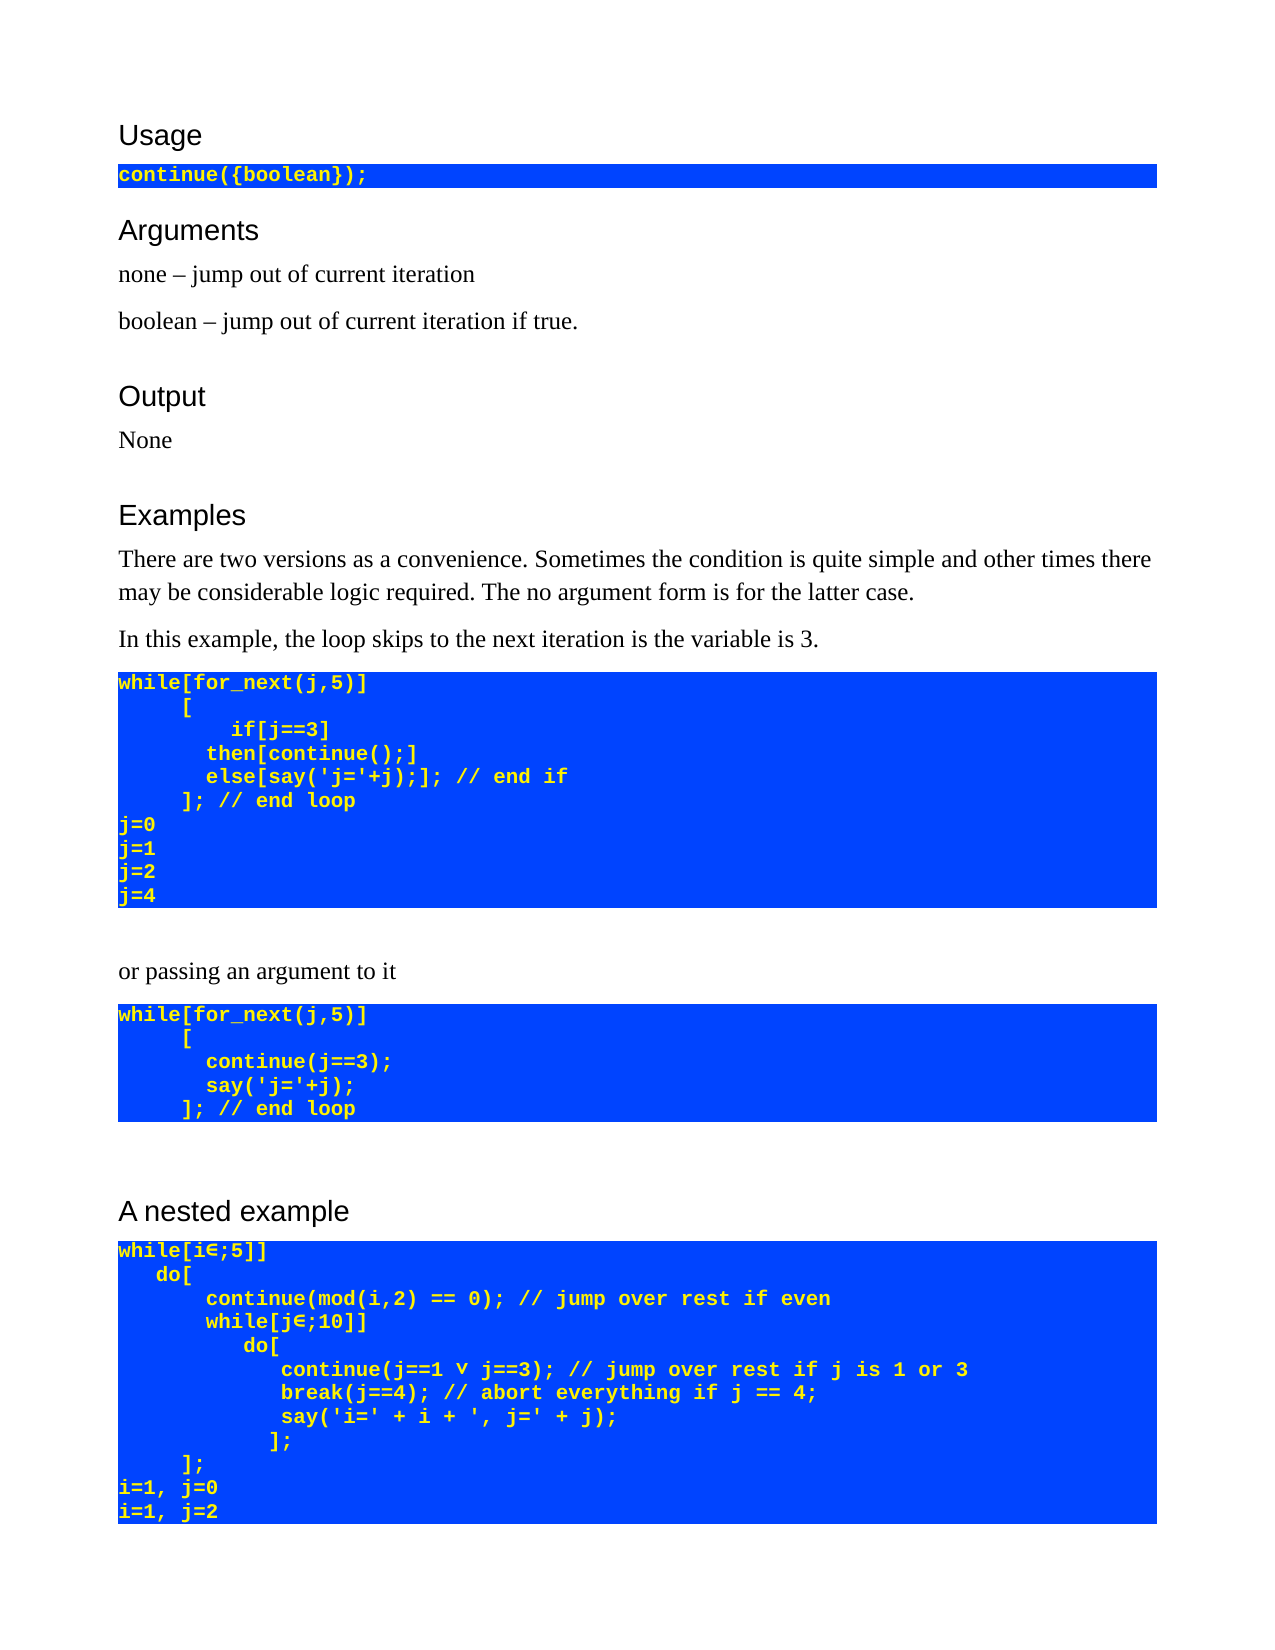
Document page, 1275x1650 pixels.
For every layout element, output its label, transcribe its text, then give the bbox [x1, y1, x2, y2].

text ]; // end loop [118, 790, 1157, 814]
text continue(mod(i,2) == 0); // jump over rest if even [118, 1288, 1157, 1311]
text [ continue(j==3); say('j='+j); ]; // end loop [118, 1027, 1157, 1122]
text then[continue();] [118, 743, 1157, 767]
text j=0 [118, 814, 1157, 837]
text if[j==3] [118, 719, 1157, 743]
text while[for_next(j,5)] [118, 672, 1157, 696]
subtitle Arguments [118, 213, 1157, 246]
text while[for_next(j,5)] [118, 1004, 1157, 1027]
subtitle Usage [118, 118, 1157, 152]
text else[say('j='+j);]; // end if [118, 767, 1157, 790]
text None [118, 425, 1157, 454]
text j=2 [118, 861, 1157, 885]
subtitle Output [118, 379, 1157, 413]
text [ [118, 696, 1157, 719]
text while[j∈;10]] do[ [118, 1311, 1157, 1359]
text There are two versions as a convenience. Sometimes the condition is quite simple and other times there may be considerable logic required. The no argument form is for the latter case. [118, 544, 1157, 606]
text j=1 [118, 837, 1157, 861]
text i=1, j=2 [118, 1501, 1157, 1524]
text j=4 [118, 885, 1157, 908]
text or passing an argument to it [118, 956, 1157, 985]
subtitle Examples [118, 498, 1157, 531]
text none – jump out of current iteration [118, 259, 1157, 288]
subtitle A nested example [118, 1194, 1157, 1228]
text while[i∈;5]] do[ [118, 1241, 1157, 1288]
text continue({boolean}); [118, 164, 1157, 188]
text boolean – jump out of current iteration if true. [118, 306, 1157, 335]
text continue(j==1 ∨ j==3); // jump over rest if j is 1 or 3 break(j==4); // abort everything if j == 4; say('i=' + i + ', j=' + j); ]; ]; i=1, j=0 [118, 1359, 1157, 1501]
text In this example, the loop skips to the next iteration is the variable is 3. [118, 624, 1157, 653]
